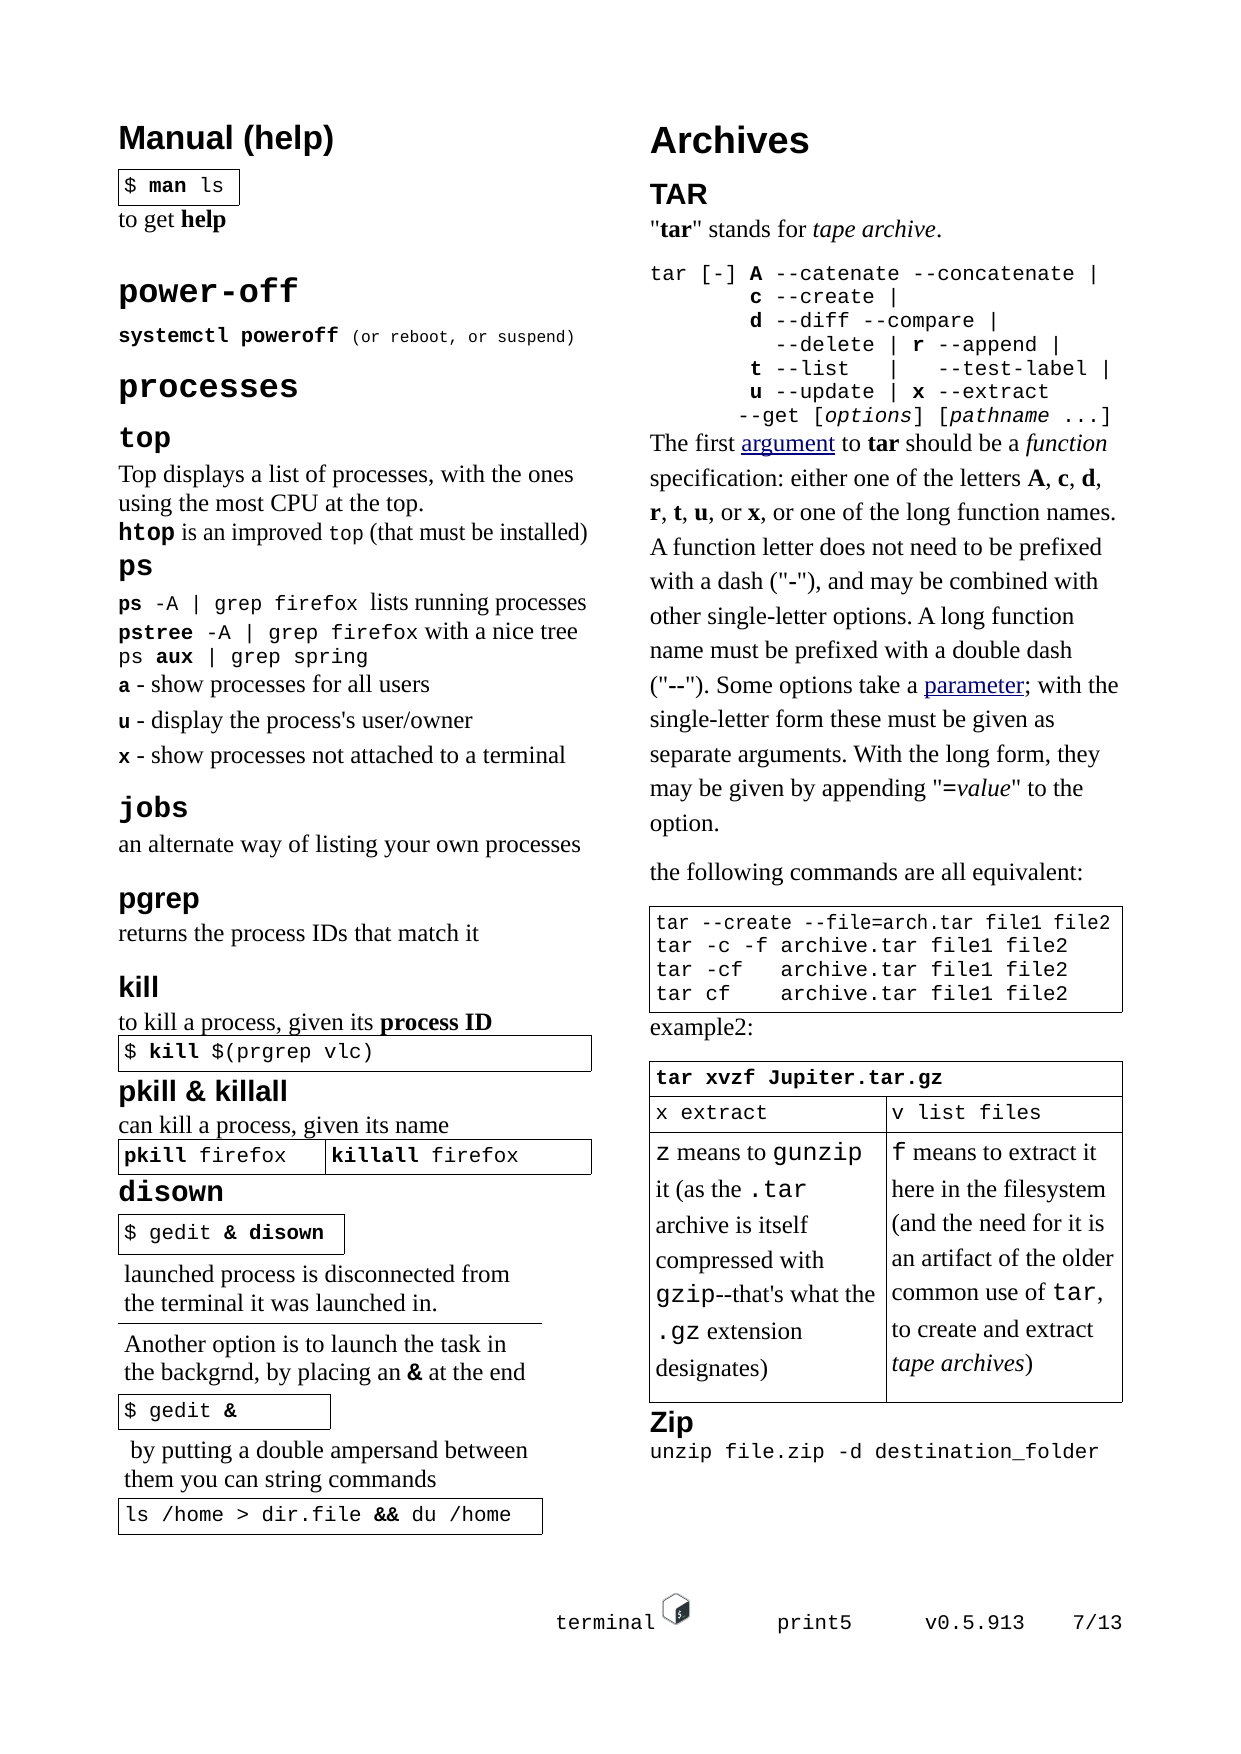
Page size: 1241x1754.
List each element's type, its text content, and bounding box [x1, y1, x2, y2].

table_header $ man ls [119, 170, 239, 204]
text the following commands are all equivalent: [649, 857, 1122, 886]
subtitle Manual (help) [118, 118, 591, 157]
subtitle disown [118, 1177, 591, 1211]
text systemctl poweroff (or reboot, or suspend) [118, 325, 591, 349]
subtitle ps [118, 550, 591, 584]
text --get [options] [pathname ...] [649, 405, 1122, 428]
text "tar" stands for tape archive. [649, 214, 1122, 243]
text an alternate way of listing your own processes [118, 829, 591, 858]
text --delete | r --append | [649, 334, 1122, 357]
table_cell Another option is to launch the task in the backgrnd, by placing an & at the end [118, 1324, 542, 1394]
text to get help [118, 204, 591, 233]
text u --update | x --extract [649, 381, 1122, 405]
text t --list | --test-label | [649, 357, 1122, 381]
table_cell x extract [650, 1097, 886, 1132]
subtitle pgrep [118, 881, 591, 915]
text ps aux | grep spring [118, 646, 591, 669]
text d --diff --compare | [649, 310, 1122, 334]
text unzip file.zip -d destination_folder [649, 1441, 1122, 1465]
table_header tar --create --file=arch.tar file1 file2 tar -c -f archive.tar file1 file2 tar -cf archive.tar file1 file2 tar cf archive.tar file1 file2 [650, 907, 1122, 1012]
subtitle top [118, 423, 591, 456]
subtitle TAR [649, 177, 1122, 211]
table_cell $ gedit & [119, 1395, 330, 1429]
table_cell z means to gunzip it (as the .tar archive is itself compressed with gzip--that's what the .gz extension designates) [650, 1133, 886, 1402]
subtitle processes [118, 369, 591, 407]
table_cell f means to extract it here in the filesystem (and the need for it is an artifact of the older common use of tar, to create and extract tape archives) [887, 1133, 1122, 1402]
text c --create | [649, 287, 1122, 310]
table_cell ls /home > dir.file && du /home [119, 1499, 542, 1533]
subtitle Archives [649, 118, 1122, 162]
subtitle Zip [649, 1405, 1122, 1438]
table_header killall firefox [326, 1140, 591, 1174]
text tar [-] A --catenate --concatenate | [649, 263, 1122, 287]
table_cell launched process is disconnected from the terminal it was launched in. [118, 1254, 542, 1323]
text can kill a process, given its name [118, 1110, 591, 1139]
text ps -A | grep firefox lists running processes [118, 587, 591, 616]
picture [655, 1588, 697, 1630]
text pstree -A | grep firefox with a nice tree [118, 616, 591, 646]
text example2: [649, 1013, 1122, 1041]
subtitle kill [118, 970, 591, 1004]
subtitle pkill & killall [118, 1073, 591, 1107]
text returns the process IDs that match it [118, 918, 591, 947]
table_header $ gedit & disown [119, 1215, 344, 1254]
subtitle power-off [118, 274, 591, 312]
text to kill a process, given its process ID [118, 1007, 591, 1035]
table_header $ kill $(prgrep vlc) [119, 1036, 591, 1071]
text The first argument to tar should be a function specification: either one of the letters A, c, d, r, t, u, or x, or one of the long function names. A function letter does not need to be prefixed with a dash ("-"), and may be combined with other single-letter options. A long function name must be prefixed with a double dash ("--"). Some options take a parameter; with the single-letter form these must be given as separate arguments. With the long form, they may be given by appending "=value" to the option. [649, 428, 1122, 836]
table_header pkill firefox [119, 1140, 325, 1174]
text a - show processes for all users u - display the process's user/owner x - show processes not attached to a terminal [118, 669, 591, 770]
table_cell [331, 1394, 542, 1429]
table_cell by putting a double ampersand between them you can string commands [118, 1429, 542, 1498]
table_header [345, 1214, 542, 1254]
table_header tar xvzf Jupiter.tar.gz [650, 1062, 1122, 1096]
text htop is an improved top (that must be installed) [118, 517, 591, 547]
table_cell v list files [887, 1097, 1122, 1132]
text Top displays a list of processes, with the ones using the most CPU at the top. [118, 459, 591, 517]
subtitle jobs [118, 793, 591, 826]
